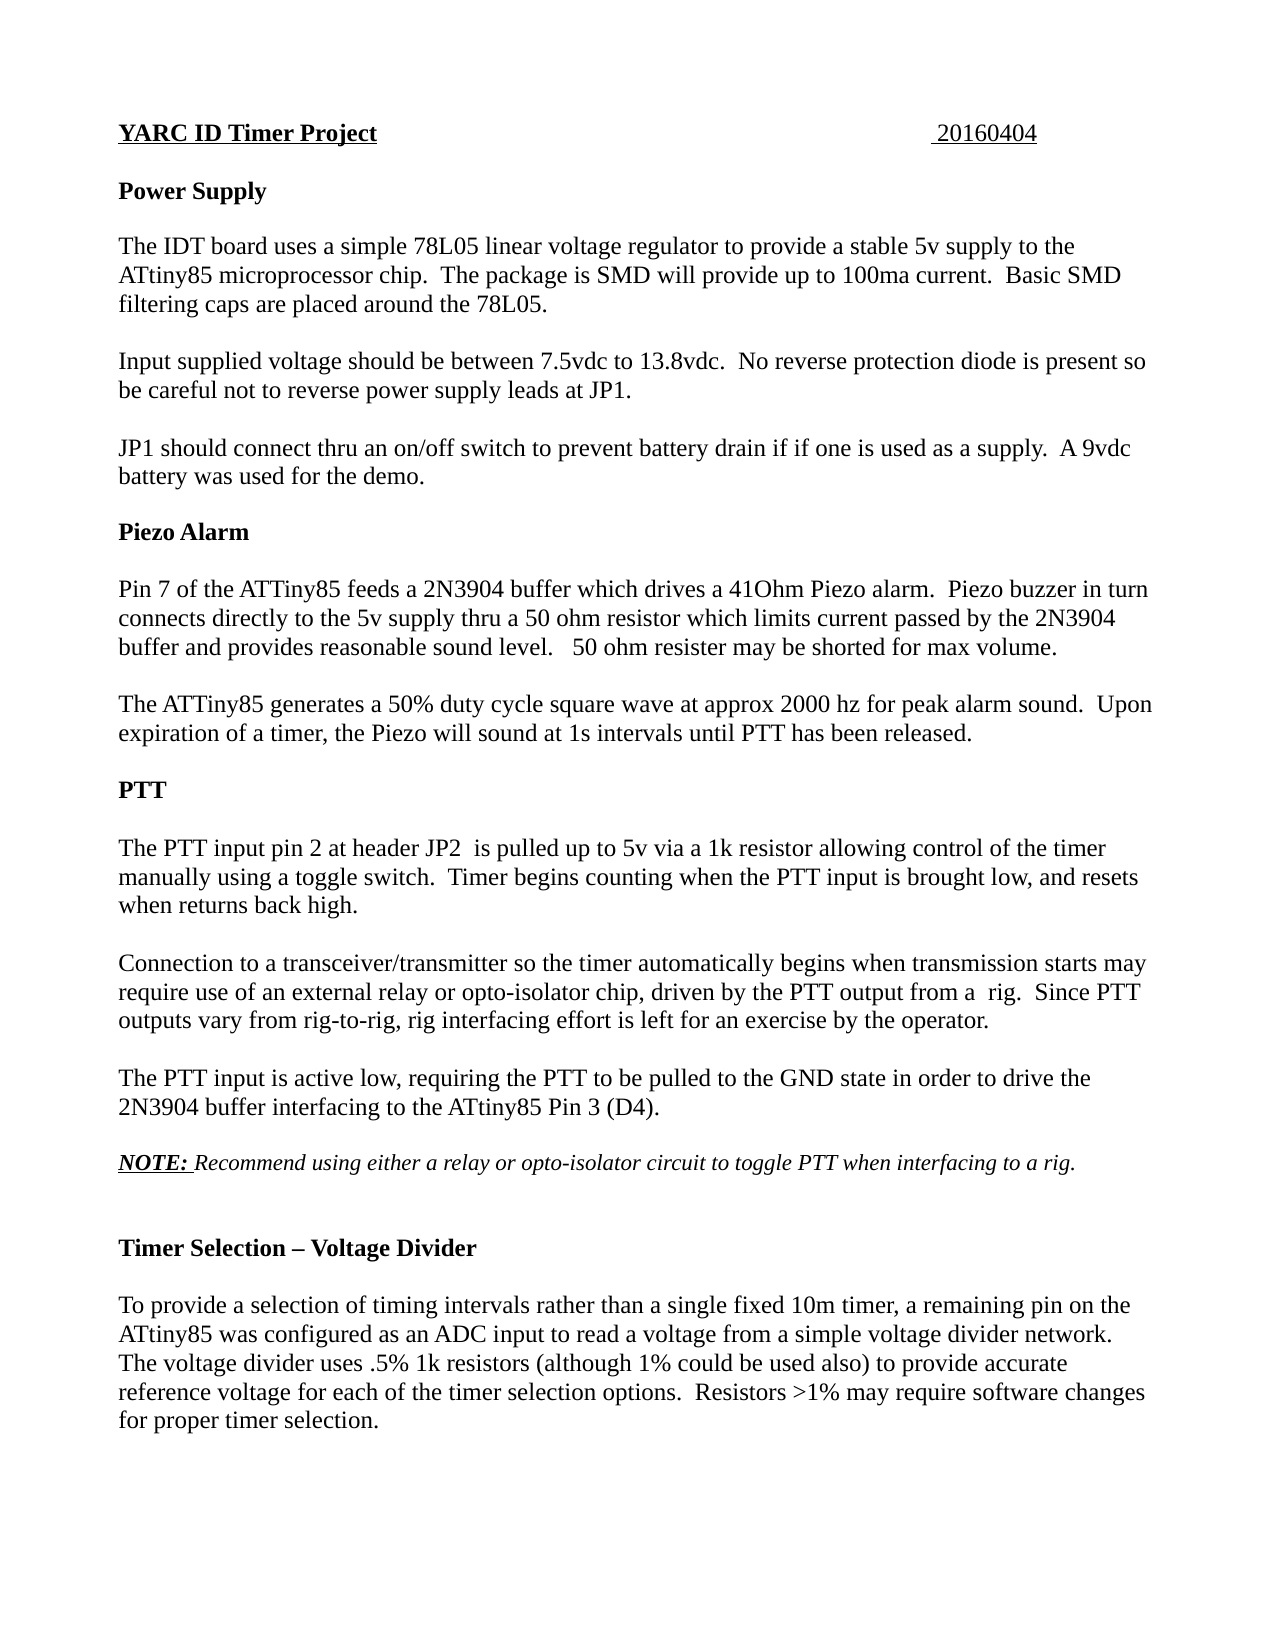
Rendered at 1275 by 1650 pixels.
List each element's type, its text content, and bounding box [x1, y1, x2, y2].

text The PTT input is active low, requiring the PTT to be pulled to the GND state in order to drive the 2N3904 buffer interfacing to the ATtiny85 Pin 3 (D4). [118, 1063, 1157, 1120]
text The ATTiny85 generates a 50% duty cycle square wave at approx 2000 hz for peak alarm sound. Upon expiration of a timer, the Piezo will sound at 1s intervals until PTT has been released. [118, 689, 1157, 747]
text The IDT board uses a simple 78L05 linear voltage regulator to provide a stable 5v supply to the ATtiny85 microprocessor chip. The package is SMD will provide up to 100ma current. Basic SMD filtering caps are placed around the 78L05. [118, 231, 1157, 318]
text Power Supply [118, 176, 1157, 205]
text Connection to a transceiver/transmitter so the timer automatically begins when transmission starts may require use of an external relay or opto-isolator chip, driven by the PTT output from a rig. Since PTT outputs vary from rig-to-rig, rig interfacing effort is left for an exercise by the operator. [118, 948, 1157, 1034]
text NOTE: Recommend using either a relay or opto-isolator circuit to toggle PTT when interfacing to a rig. [118, 1149, 1157, 1175]
text To provide a selection of timing intervals rather than a single fixed 10m timer, a remaining pin on the ATtiny85 was configured as an ADC input to read a voltage from a simple voltage divider network. The voltage divider uses .5% 1k resistors (although 1% could be used also) to provide accurate reference voltage for each of the timer selection options. Resistors >1% may require software changes for proper timer selection. [118, 1290, 1157, 1434]
text PTT [118, 775, 1157, 804]
text Timer Selection – Voltage Divider [118, 1233, 1157, 1262]
text JP1 should connect thru an on/off switch to prevent battery drain if if one is used as a supply. A 9vdc battery was used for the demo. [118, 433, 1157, 490]
text The PTT input pin 2 at header JP2 is pulled up to 5v via a 1k resistor allowing control of the timer manually using a toggle switch. Timer begins counting when the PTT input is brought low, and resets when returns back high. [118, 833, 1157, 919]
text Piezo Alarm [118, 517, 1157, 545]
text Pin 7 of the ATTiny85 feeds a 2N3904 buffer which drives a 41Ohm Piezo alarm. Piezo buzzer in turn connects directly to the 5v supply thru a 50 ohm resistor which limits current passed by the 2N3904 buffer and provides reasonable sound level. 50 ohm resister may be shorted for max volume. [118, 574, 1157, 660]
text Input supplied voltage should be between 7.5vdc to 13.8vdc. No reverse protection diode is present so be careful not to reverse power supply leads at JP1. [118, 346, 1157, 404]
